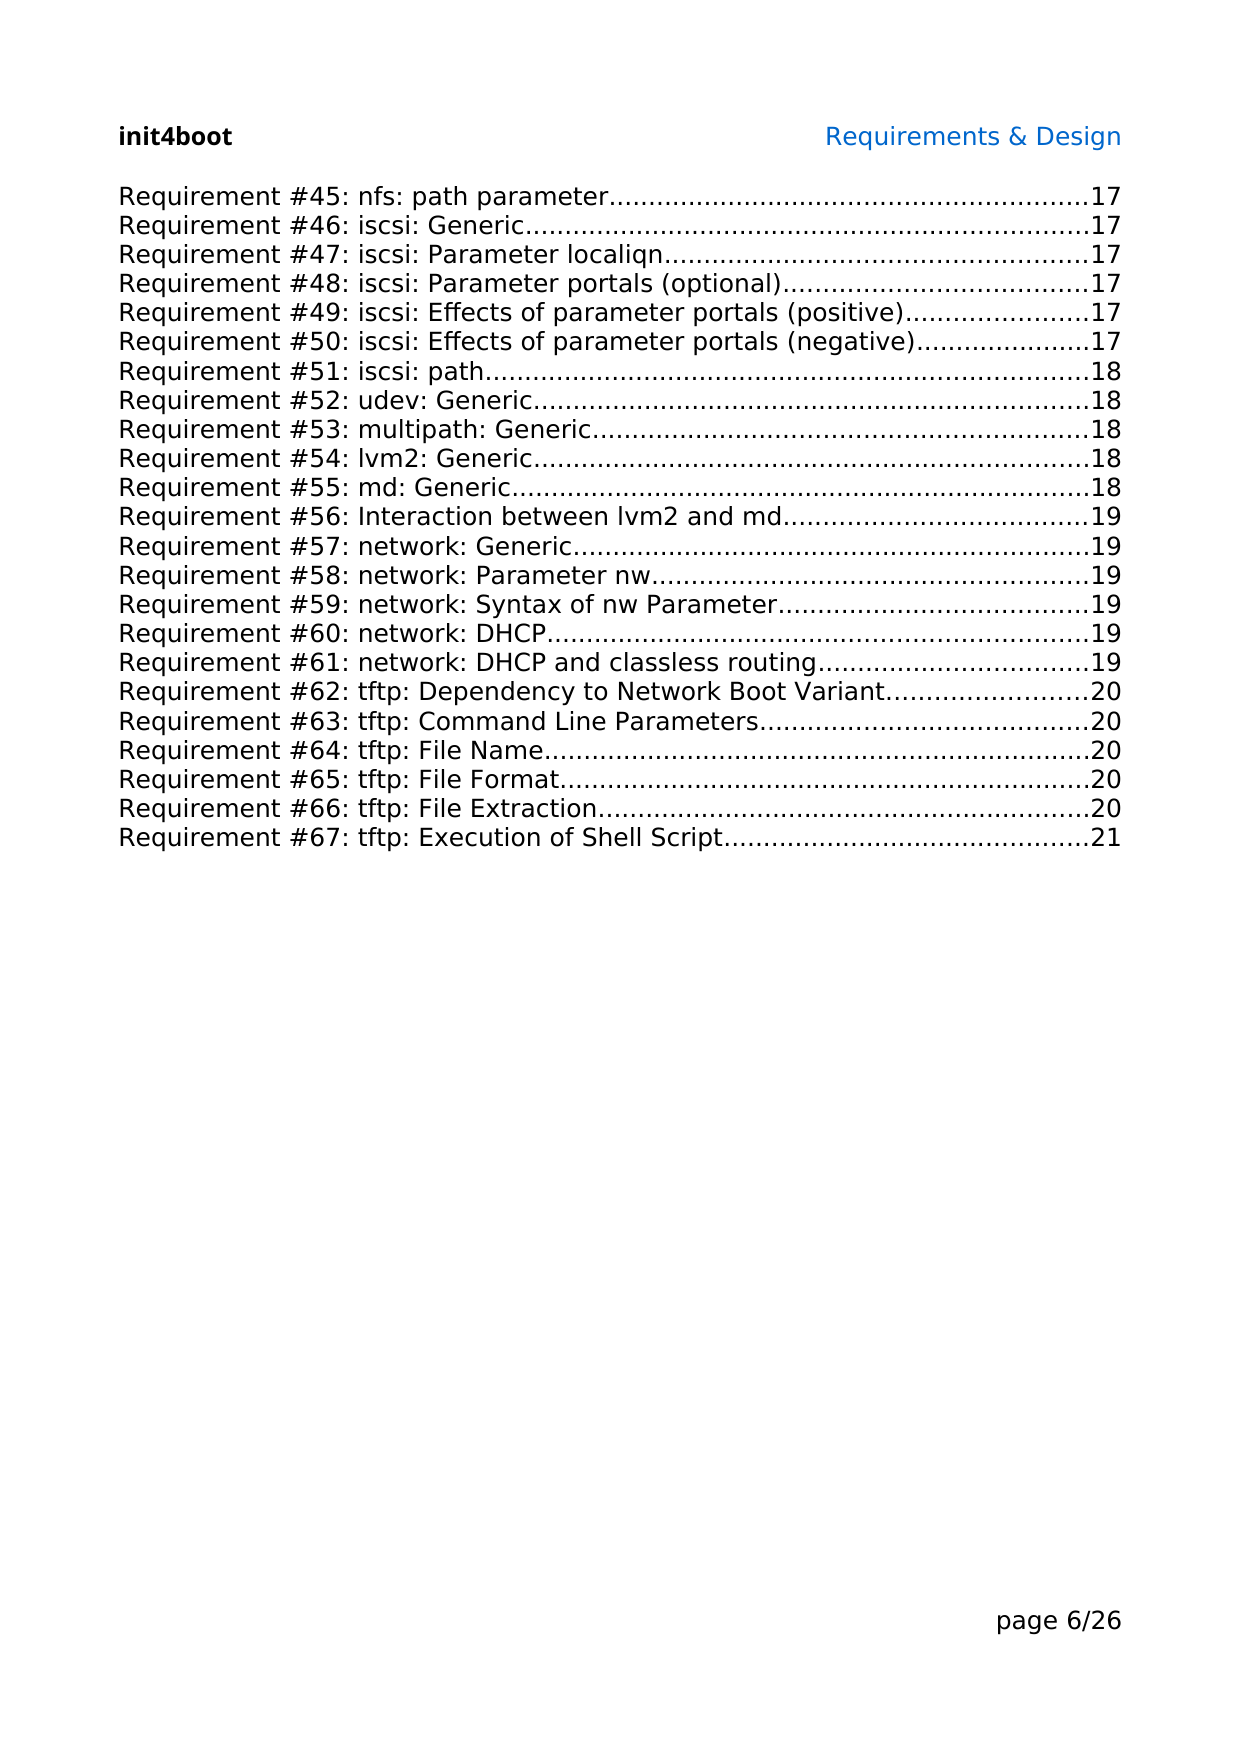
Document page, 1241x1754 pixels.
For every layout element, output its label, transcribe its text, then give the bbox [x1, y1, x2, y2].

text Requirement #53: multipath: Generic 18 [118, 415, 1122, 444]
text Requirement #67: tftp: Execution of Shell Script 21 [118, 823, 1122, 852]
text Requirement #47: iscsi: Parameter localiqn 17 [118, 240, 1122, 269]
text Requirement #57: network: Generic 19 [118, 532, 1122, 561]
text Requirement #61: network: DHCP and classless routing 19 [118, 648, 1122, 677]
text Requirement #55: md: Generic 18 [118, 473, 1122, 502]
text Requirement #52: udev: Generic 18 [118, 386, 1122, 415]
text Requirement #48: iscsi: Parameter portals (optional) 17 [118, 269, 1122, 298]
text Requirement #62: tftp: Dependency to Network Boot Variant 20 [118, 677, 1122, 707]
text Requirement #58: network: Parameter nw 19 [118, 561, 1122, 590]
text Requirement #64: tftp: File Name 20 [118, 736, 1122, 765]
text Requirement #60: network: DHCP 19 [118, 619, 1122, 648]
text Requirement #49: iscsi: Effects of parameter portals (positive) 17 [118, 298, 1122, 327]
text Requirement #45: nfs: path parameter 17 [118, 182, 1122, 211]
text Requirement #51: iscsi: path 18 [118, 357, 1122, 386]
text Requirement #54: lvm2: Generic 18 [118, 444, 1122, 473]
text Requirement #56: Interaction between lvm2 and md 19 [118, 502, 1122, 532]
text Requirement #59: network: Syntax of nw Parameter 19 [118, 590, 1122, 619]
text Requirement #46: iscsi: Generic 17 [118, 211, 1122, 240]
text Requirement #50: iscsi: Effects of parameter portals (negative) 17 [118, 327, 1122, 357]
text Requirement #63: tftp: Command Line Parameters 20 [118, 707, 1122, 736]
text Requirement #65: tftp: File Format 20 [118, 765, 1122, 794]
text Requirement #66: tftp: File Extraction 20 [118, 794, 1122, 823]
